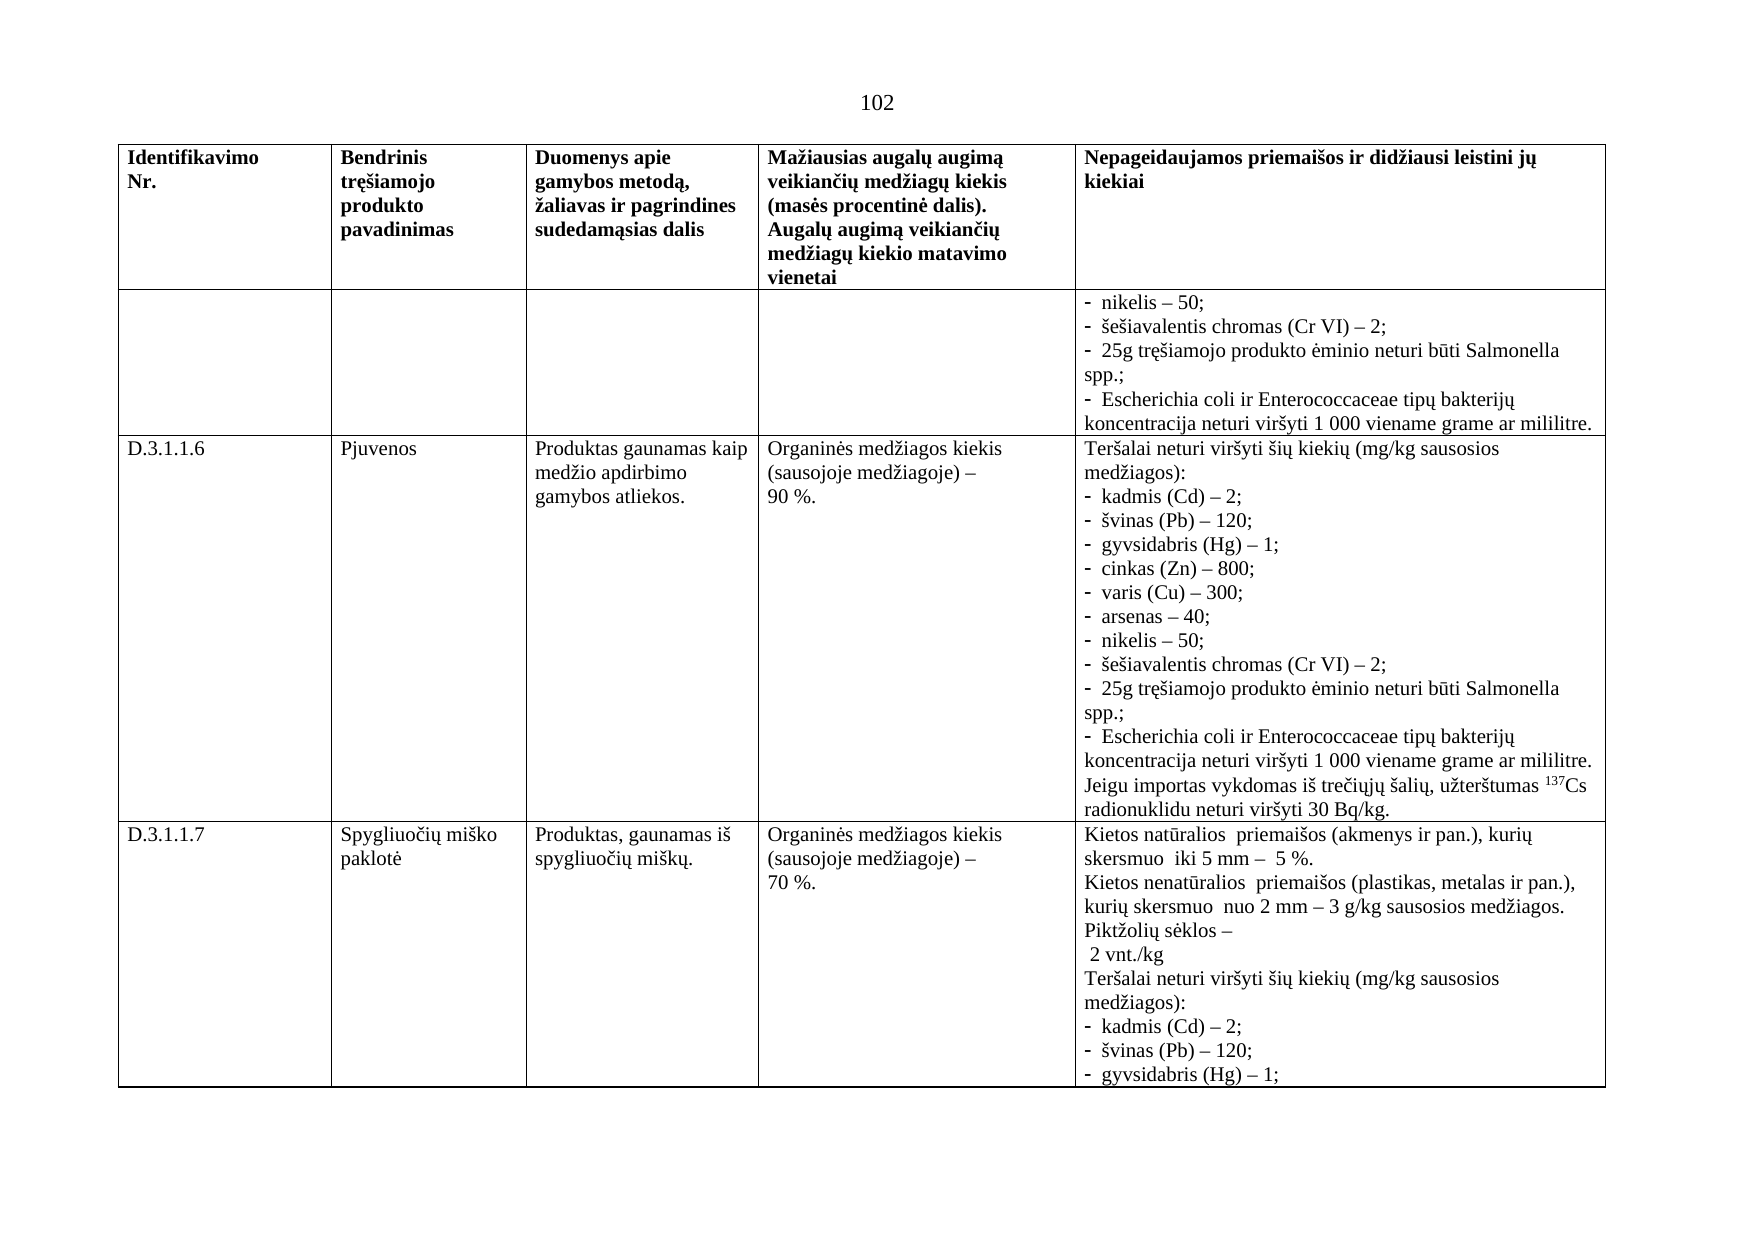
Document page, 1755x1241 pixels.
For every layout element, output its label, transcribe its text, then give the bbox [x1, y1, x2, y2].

table_cell Teršalai neturi viršyti šių kiekių (mg/kg sausosios medžiagos): kadmis (Cd) – 2; švinas (Pb) – 120; gyvsidabris (Hg) – 1; cinkas (Zn) – 800; varis (Cu) – 300; arsenas – 40; nikelis – 50; šešiavalentis chromas (Cr VI) – 2; 25g tręšiamojo produkto ėminio neturi būti Salmonella spp.; Escherichia coli ir Enterococcaceae tipų bakterijų koncentracija neturi viršyti 1 000 viename grame ar mililitre. Jeigu importas vykdomas iš trečiųjų šalių, užterštumas 137Cs radionuklidu neturi viršyti 30 Bq/kg. [1076, 436, 1605, 821]
table_header Identifikavimo Nr. [119, 145, 331, 289]
table_header Mažiausias augalų augimą veikiančių medžiagų kiekis (masės procentinė dalis). Augalų augimą veikiančių medžiagų kiekio matavimo vienetai [759, 145, 1075, 289]
table_cell [527, 290, 758, 434]
table_cell Organinės medžiagos kiekis (sausojoje medžiagoje) – 90 %. [759, 436, 1075, 821]
table_header Bendrinis tręšiamojo produkto pavadinimas [332, 145, 526, 289]
table_cell D.3.1.1.7 [119, 822, 331, 1086]
table_cell Kietos natūralios priemaišos (akmenys ir pan.), kurių skersmuo iki 5 mm – 5 %. Kietos nenatūralios priemaišos (plastikas, metalas ir pan.), kurių skersmuo nuo 2 mm – 3 g/kg sausosios medžiagos. Piktžolių sėklos – 2 vnt./kg Teršalai neturi viršyti šių kiekių (mg/kg sausosios medžiagos): kadmis (Cd) – 2; švinas (Pb) – 120; gyvsidabris (Hg) – 1; [1076, 822, 1605, 1086]
table_header Nepageidaujamos priemaišos ir didžiausi leistini jų kiekiai [1076, 145, 1605, 289]
table_cell Organinės medžiagos kiekis (sausojoje medžiagoje) – 70 %. [759, 822, 1075, 1086]
table_cell nikelis – 50; šešiavalentis chromas (Cr VI) – 2; 25g tręšiamojo produkto ėminio neturi būti Salmonella spp.; Escherichia coli ir Enterococcaceae tipų bakterijų koncentracija neturi viršyti 1 000 viename grame ar mililitre. [1076, 290, 1605, 434]
table_cell Produktas, gaunamas iš spygliuočių miškų. [527, 822, 758, 1086]
table_header Duomenys apie gamybos metodą, žaliavas ir pagrindines sudedamąsias dalis [527, 145, 758, 289]
table_cell Produktas gaunamas kaip medžio apdirbimo gamybos atliekos. [527, 436, 758, 821]
table_cell D.3.1.1.6 [119, 436, 331, 821]
table_cell Pjuvenos [332, 436, 526, 821]
table_cell Spygliuočių miško paklotė [332, 822, 526, 1086]
table_cell [332, 290, 526, 434]
table_cell [119, 290, 331, 434]
table_cell [759, 290, 1075, 434]
